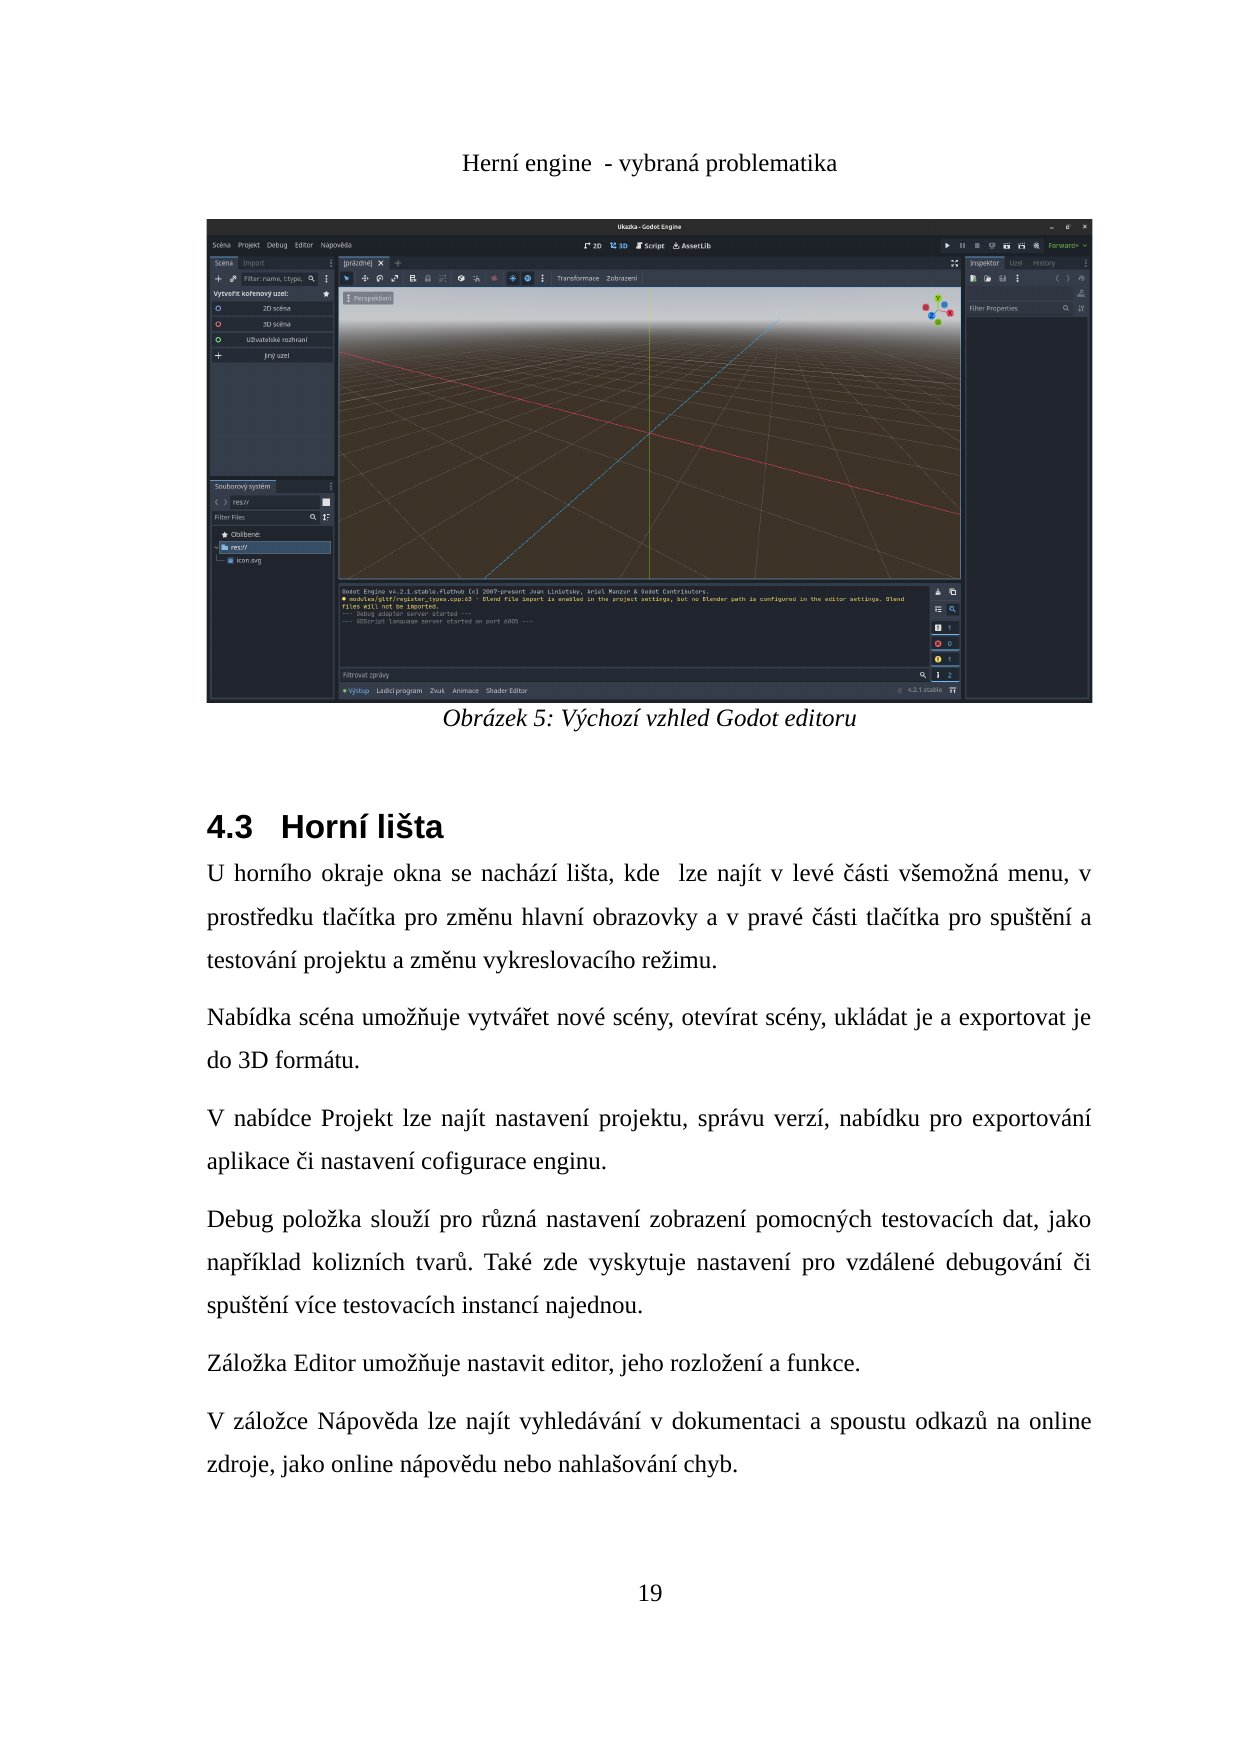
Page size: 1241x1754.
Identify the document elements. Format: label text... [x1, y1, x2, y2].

text U horního okraje okna se nachází lišta, kde lze najít v levé části všemožná menu, v prostředku tlačítka pro změnu hlavní obrazovky a v pravé části tlačítka pro spuštění a testování projektu a změnu vykreslovacího režimu. [207, 858, 1093, 973]
text V nabídce Projekt lze najít nastavení projektu, správu verzí, nabídku pro exportování aplikace či nastavení cofigurace enginu. [207, 1103, 1093, 1175]
text Obrázek 5: Výchozí vzhled Godot editoru [207, 703, 1093, 732]
text V záložce Nápověda lze najít vyhledávání v dokumentaci a spoustu odkazů na online zdroje, jako online nápovědu nebo nahlašování chyb. [207, 1406, 1093, 1478]
text Záložka Editor umožňuje nastavit editor, jeho rozložení a funkce. [207, 1348, 1093, 1377]
subtitle Horní lišta [207, 807, 1093, 846]
picture [206, 219, 1093, 703]
text Nabídka scéna umožňuje vytvářet nové scény, otevírat scény, ukládat je a exportovat je do 3D formátu. [207, 1002, 1093, 1074]
text Debug položka slouží pro různá nastavení zobrazení pomocných testovacích dat, jako například kolizních tvarů. Také zde vyskytuje nastavení pro vzdálené debugování či spuštění více testovacích instancí najednou. [207, 1204, 1093, 1319]
